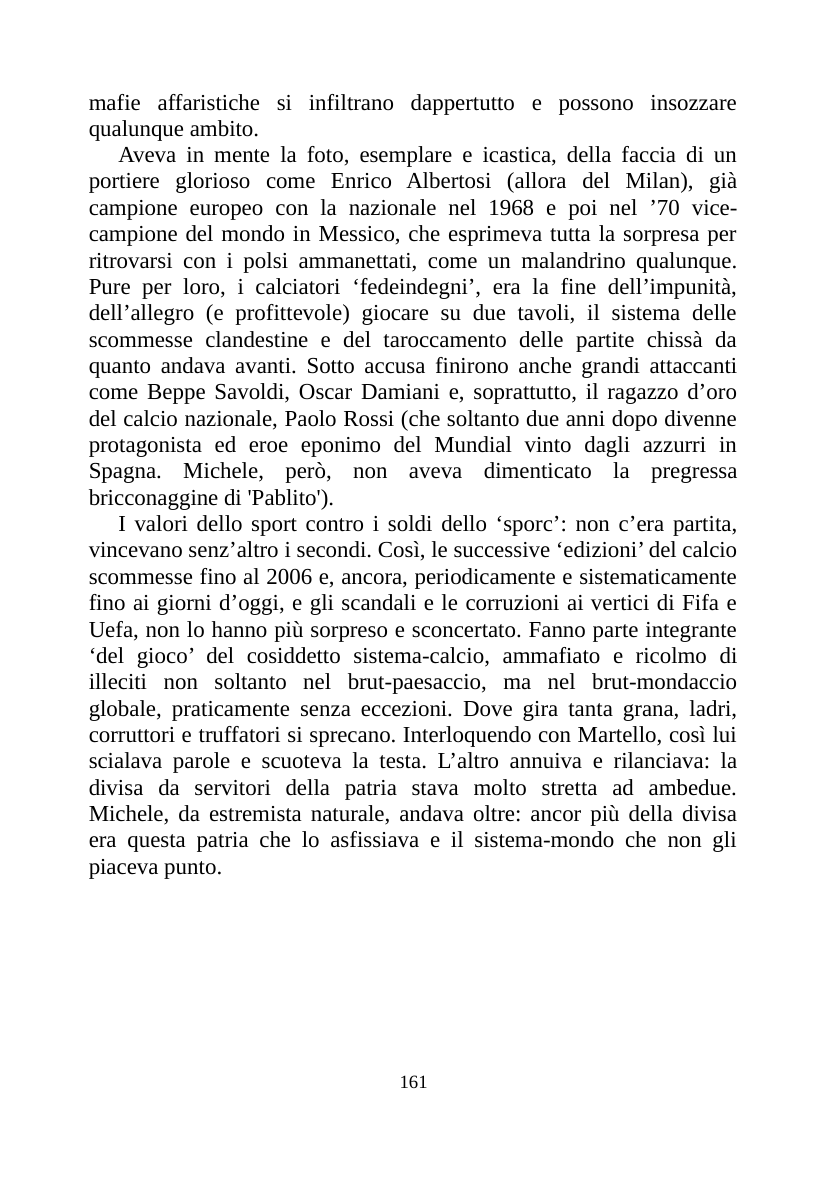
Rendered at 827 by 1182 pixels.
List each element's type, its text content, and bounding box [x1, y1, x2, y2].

text mafie affaristiche si infiltrano dappertutto e possono insozzare qualunque ambito. [88, 88, 738, 141]
text Aveva in mente la foto, esemplare e icastica, della faccia di un portiere glorioso come Enrico Albertosi (allora del Milan), già campione europeo con la nazionale nel 1968 e poi nel ’70 vice-campione del mondo in Messico, che esprimeva tutta la sorpresa per ritrovarsi con i polsi ammanettati, come un malandrino qualunque. Pure per loro, i calciatori ‘fedeindegni’, era la fine dell’impunità, dell’allegro (e profittevole) giocare su due tavoli, il sistema delle scommesse clandestine e del taroccamento delle partite chissà da quanto andava avanti. Sotto accusa finirono anche grandi attaccanti come Beppe Savoldi, Oscar Damiani e, soprattutto, il ragazzo d’oro del calcio nazionale, Paolo Rossi (che soltanto due anni dopo divenne protagonista ed eroe eponimo del Mundial vinto dagli azzurri in Spagna. Michele, però, non aveva dimenticato la pregressa bricconaggine di 'Pablito'). [88, 141, 738, 510]
text I valori dello sport contro i soldi dello ‘sporc’: non c’era partita, vincevano senz’altro i secondi. Così, le successive ‘edizioni’ del calcio scommesse fino al 2006 e, ancora, periodicamente e sistematicamente fino ai giorni d’oggi, e gli scandali e le corruzioni ai vertici di Fifa e Uefa, non lo hanno più sorpreso e sconcertato. Fanno parte integrante ‘del gioco’ del cosiddetto sistema-calcio, ammafiato e ricolmo di illeciti non soltanto nel brut-paesaccio, ma nel brut-mondaccio globale, praticamente senza eccezioni. Dove gira tanta grana, ladri, corruttori e truffatori si sprecano. Interloquendo con Martello, così lui scialava parole e scuoteva la testa. L’altro annuiva e rilanciava: la divisa da servitori della patria stava molto stretta ad ambedue. Michele, da estremista naturale, andava oltre: ancor più della divisa era questa patria che lo asfissiava e il sistema-mondo che non gli piaceva punto. [88, 510, 738, 879]
